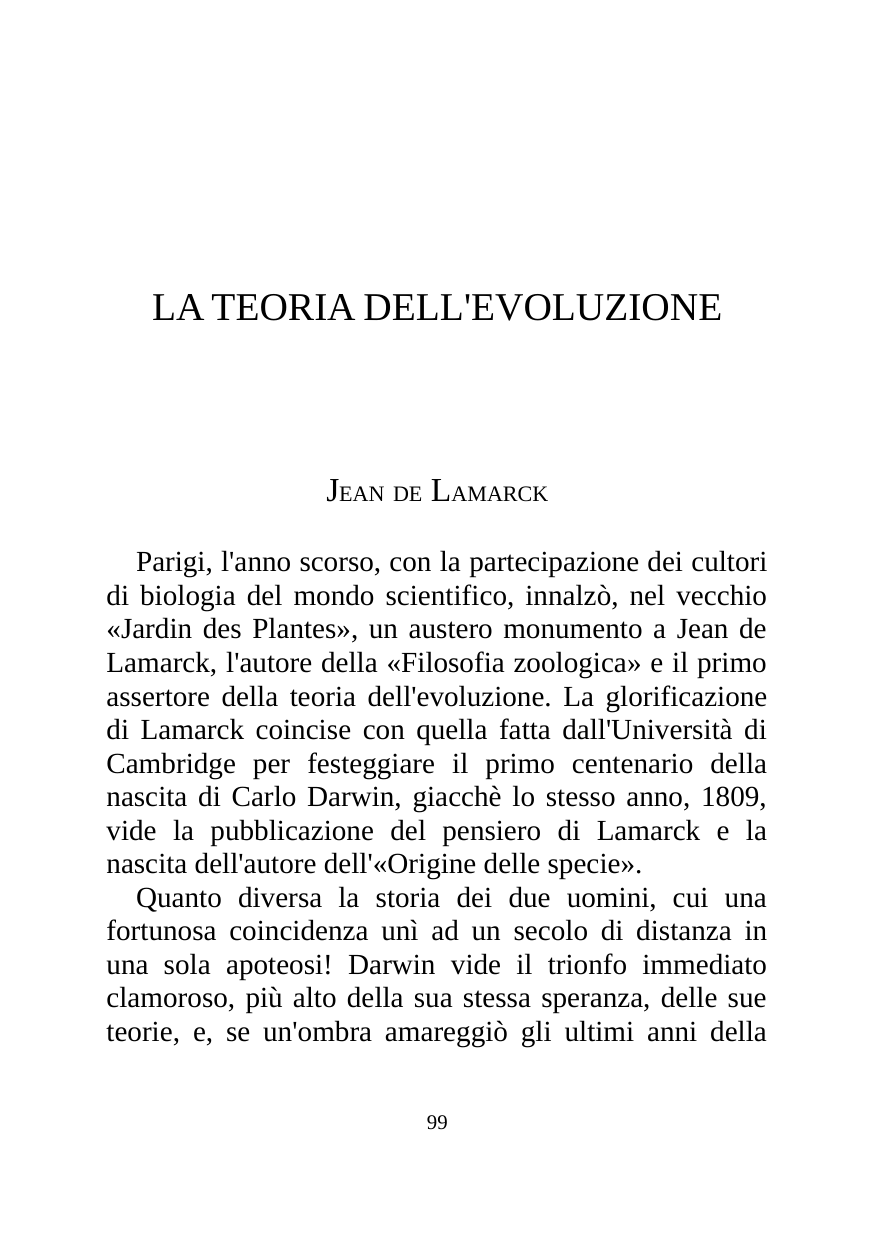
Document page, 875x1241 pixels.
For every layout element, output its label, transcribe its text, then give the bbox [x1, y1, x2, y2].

text Parigi, l'anno scorso, con la partecipazione dei cultori di biologia del mondo scientifico, innalzò, nel vecchio «Jardin des Plantes», un austero monumento a Jean de Lamarck, l'autore della «Filosofia zoologica» e il primo assertore della teoria dell'evoluzione. La glorificazione di Lamarck coincise con quella fatta dall'Università di Cambridge per festeggiare il primo centenario della nascita di Carlo Darwin, giacchè lo stesso anno, 1809, vide la pubblicazione del pensiero di Lamarck e la nascita dell'autore dell'«Origine delle specie». [106, 544, 768, 880]
subtitle Jean de Lamarck [106, 471, 768, 509]
text Quanto diversa la storia dei due uomini, cui una fortunosa coincidenza unì ad un secolo di distanza in una sola apoteosi! Darwin vide il trionfo immediato clamoroso, più alto della sua stessa speranza, delle sue teorie, e, se un'ombra amareggiò gli ultimi anni della [106, 880, 768, 1048]
subtitle LA TEORIA DELL'EVOLUZIONE [106, 283, 768, 329]
